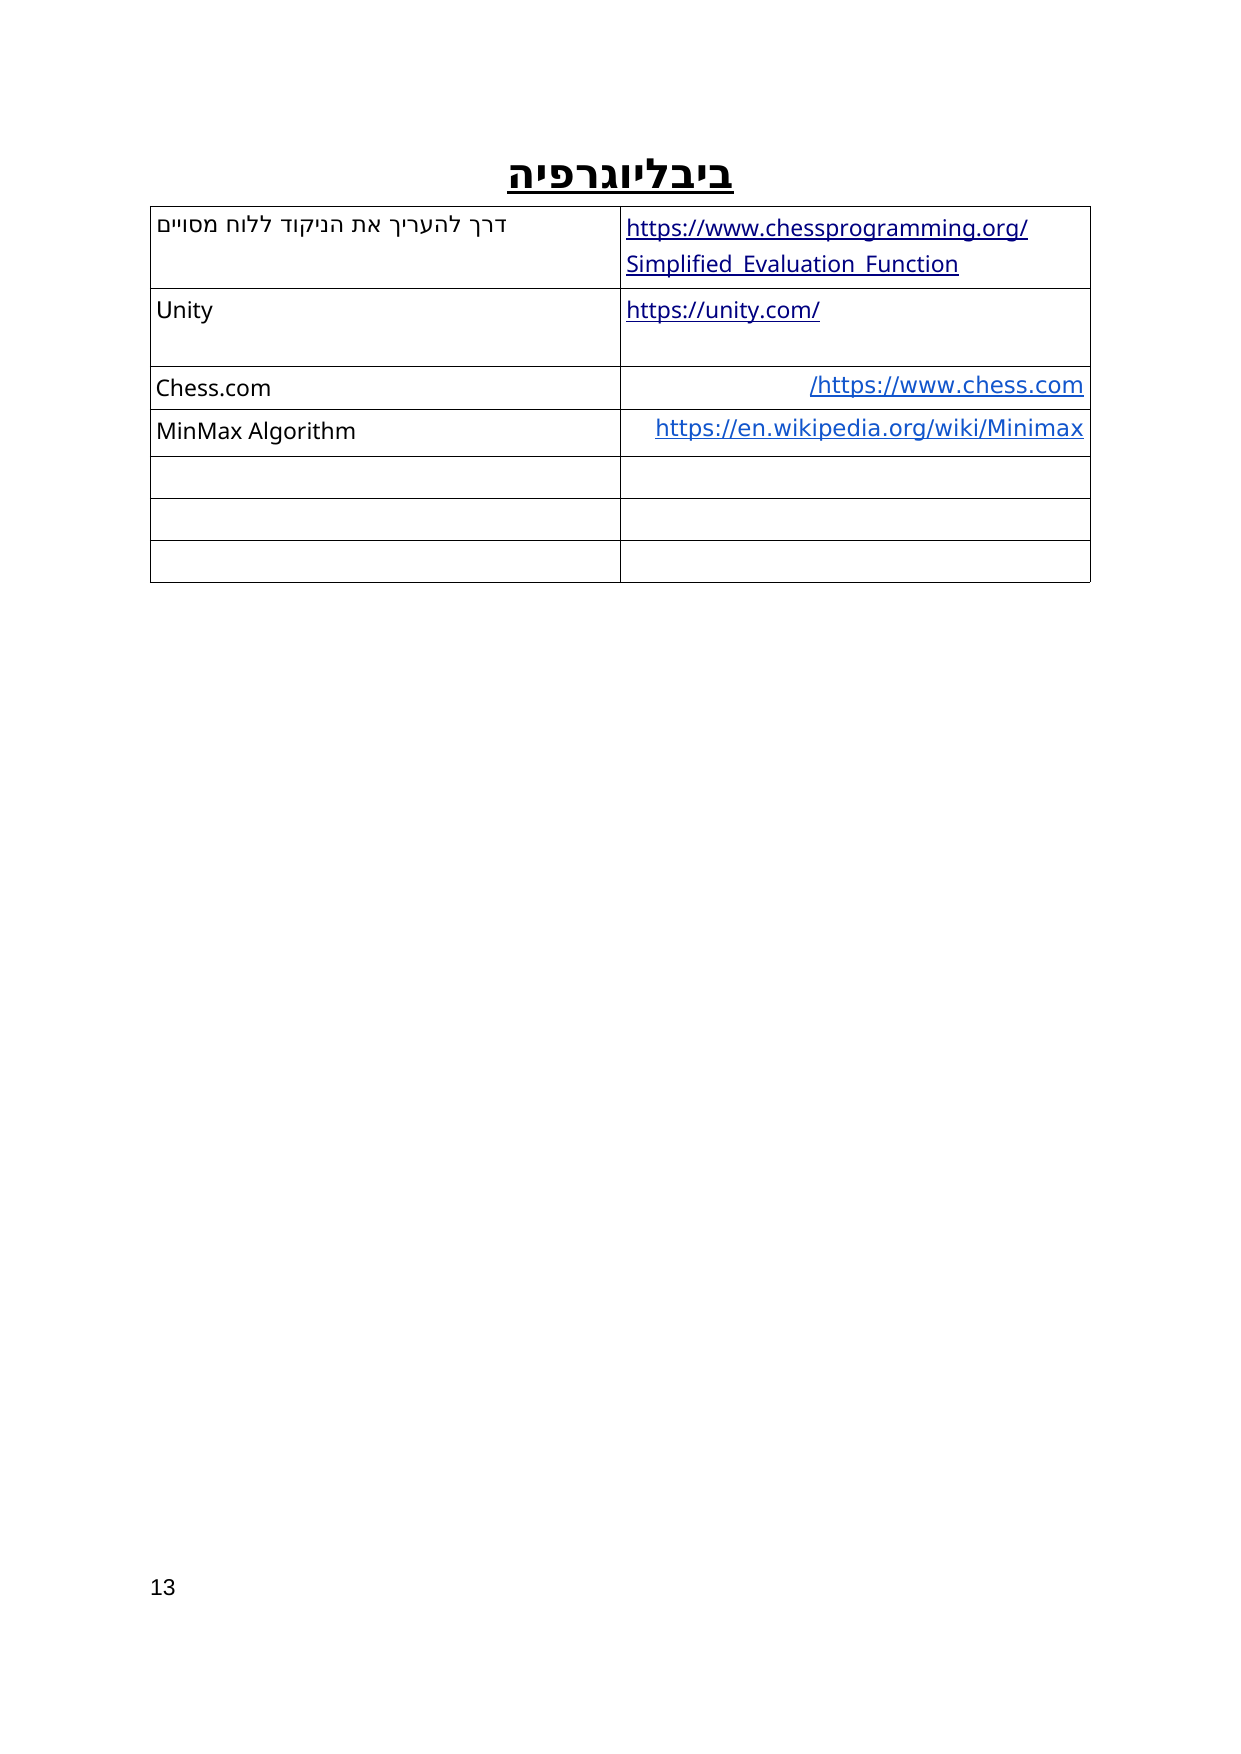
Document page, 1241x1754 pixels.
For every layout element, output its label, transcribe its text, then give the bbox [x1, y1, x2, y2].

table_cell [151, 499, 620, 540]
table_cell [621, 541, 1090, 582]
table_cell Chess.com [151, 367, 620, 409]
table_cell [621, 499, 1090, 540]
table_cell [621, 457, 1090, 498]
table_cell https://en.wikipedia.org/wiki/Minimax [621, 410, 1090, 456]
table_cell Unity [151, 289, 620, 366]
table_cell [151, 457, 620, 498]
table_cell [151, 541, 620, 582]
table_cell MinMax Algorithm [151, 410, 620, 456]
text ביבליוגרפיה [150, 150, 1090, 198]
table_cell https://www.chess.com/ [621, 367, 1090, 409]
table_header דרך להעריך את הניקוד ללוח מסויים [151, 207, 620, 288]
table_header https://www.chessprogramming.org/Simplified_Evaluation_Function [621, 207, 1090, 288]
table_cell https://unity.com/ [621, 289, 1090, 366]
